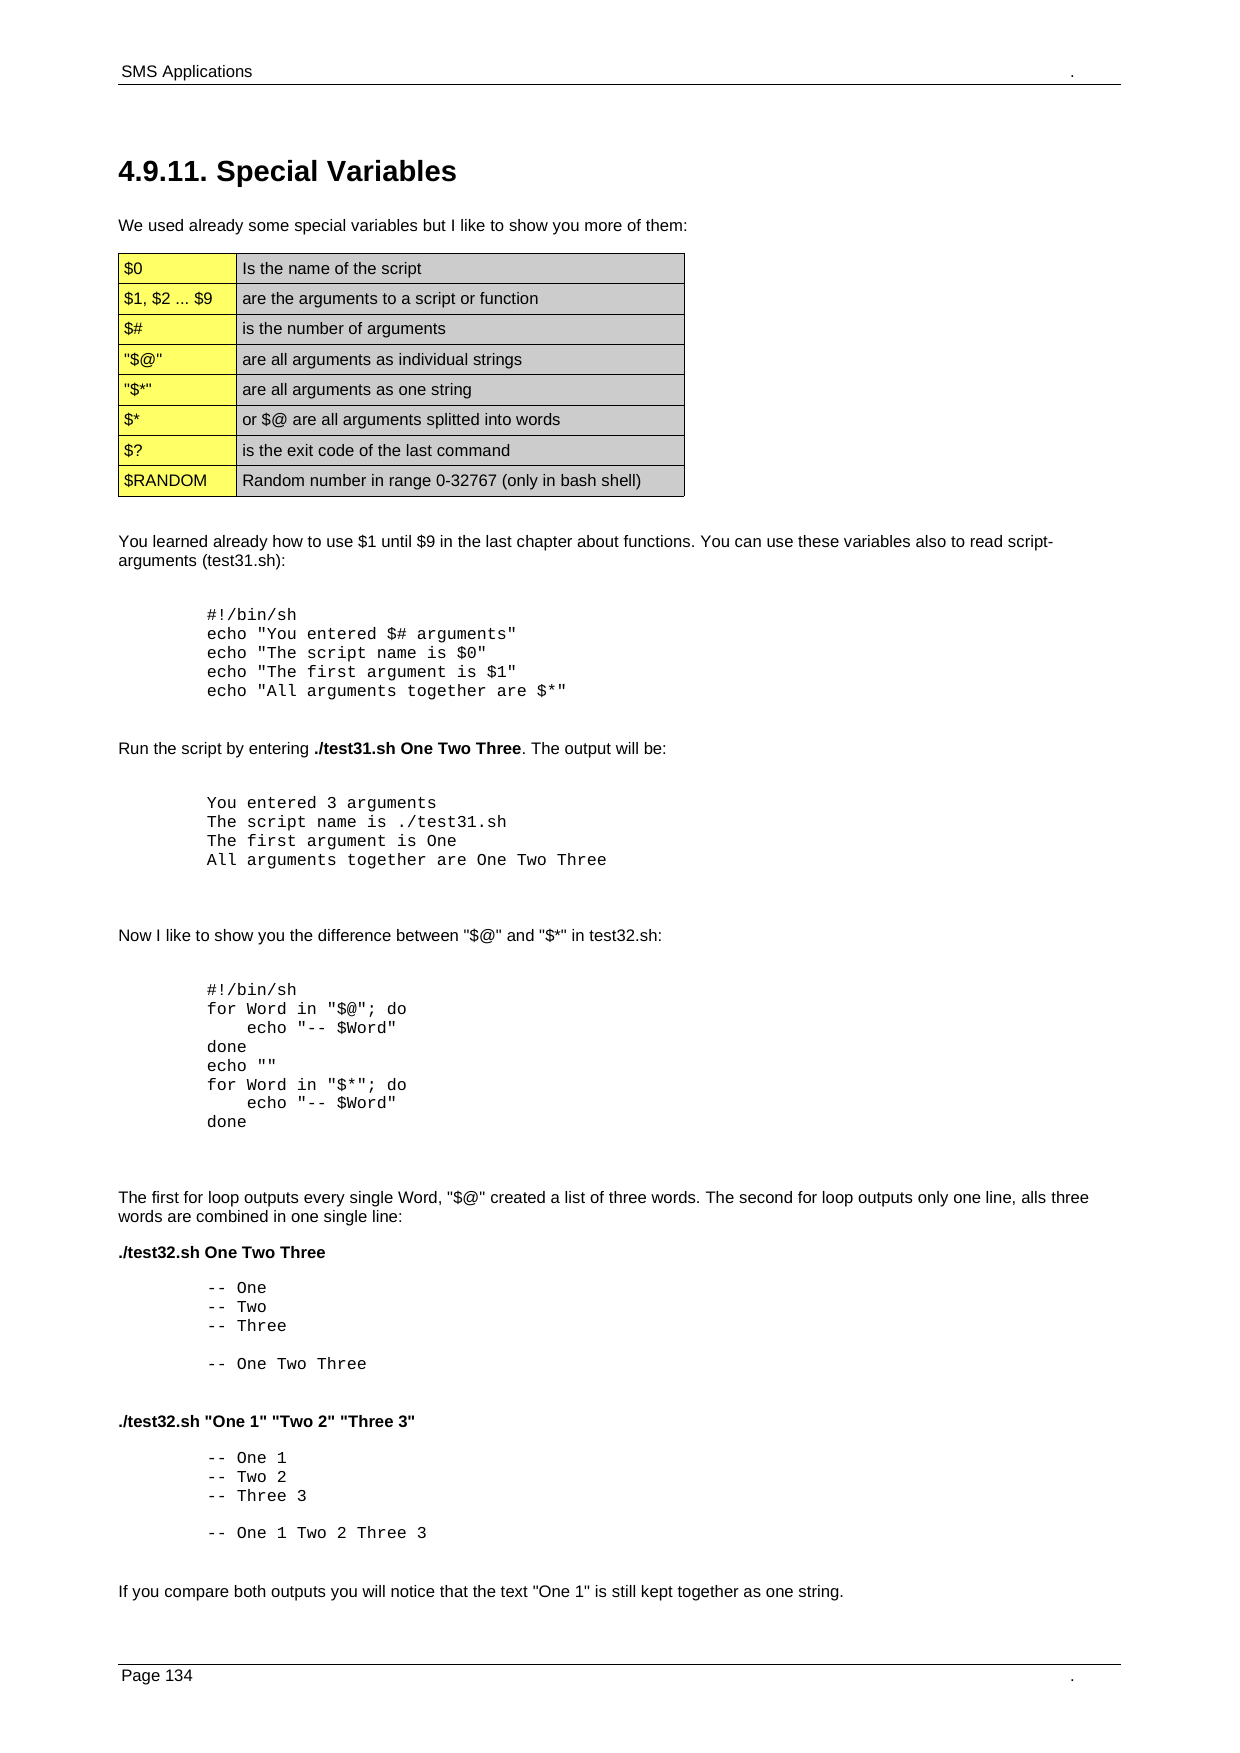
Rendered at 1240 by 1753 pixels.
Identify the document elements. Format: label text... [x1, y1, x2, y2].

text -- One -- Two -- Three -- One Two Three [207, 1280, 1121, 1375]
text -- Two 2 [207, 1468, 1121, 1487]
text The first for loop outputs every single Word, "$@" created a list of three words. The second for loop outputs only one line, alls three words are combined in one single line: [118, 1188, 1121, 1226]
text You entered 3 arguments [207, 794, 1121, 813]
table_cell "$*" [119, 375, 236, 405]
table_cell $* [119, 406, 236, 435]
table_cell $1, $2 ... $9 [119, 284, 236, 314]
table_cell "$@" [119, 345, 236, 374]
table_cell is the exit code of the last command [237, 436, 684, 465]
text -- One 1 [207, 1449, 1121, 1468]
table_header Is the name of the script [237, 254, 684, 283]
text ./test32.sh "One 1" "Two 2" "Three 3" [118, 1413, 1121, 1431]
text The first argument is One [207, 832, 1121, 851]
table_cell is the number of arguments [237, 315, 684, 344]
table_cell are all arguments as one string [237, 375, 684, 405]
text You learned already how to use $1 until $9 in the last chapter about functions. You can use these variables also to read script-arguments (test31.sh): [118, 532, 1121, 570]
table_header $0 [119, 254, 236, 283]
table_cell Random number in range 0-32767 (only in bash shell) [237, 466, 684, 496]
text Now I like to show you the difference between "$@" and "$*" in test32.sh: [118, 926, 1121, 944]
text -- One 1 Two 2 Three 3 [207, 1525, 1121, 1544]
table_cell $RANDOM [119, 466, 236, 496]
text ./test32.sh One Two Three [118, 1243, 1121, 1262]
subtitle Special Variables [118, 154, 1121, 187]
table_cell $# [119, 315, 236, 344]
text All arguments together are One Two Three [207, 851, 1121, 870]
table_cell or $@ are all arguments splitted into words [237, 406, 684, 435]
text We used already some special variables but I like to show you more of them: [118, 217, 1121, 235]
text -- Three 3 [207, 1487, 1121, 1506]
text #!/bin/sh for Word in "$@"; do echo "-- $Word" done echo "" for Word in "$*"; do echo "-- $Word" done [207, 981, 1121, 1133]
text The script name is ./test31.sh [207, 813, 1121, 832]
text #!/bin/sh echo "You entered $# arguments" echo "The script name is $0" echo "The first argument is $1" echo "All arguments together are $*" [207, 606, 1121, 701]
table_cell are all arguments as individual strings [237, 345, 684, 374]
table_cell are the arguments to a script or function [237, 284, 684, 314]
text If you compare both outputs you will notice that the text "One 1" is still kept together as one string. [118, 1582, 1121, 1601]
table_cell $? [119, 436, 236, 465]
text Run the script by entering ./test31.sh One Two Three. The output will be: [118, 739, 1121, 758]
